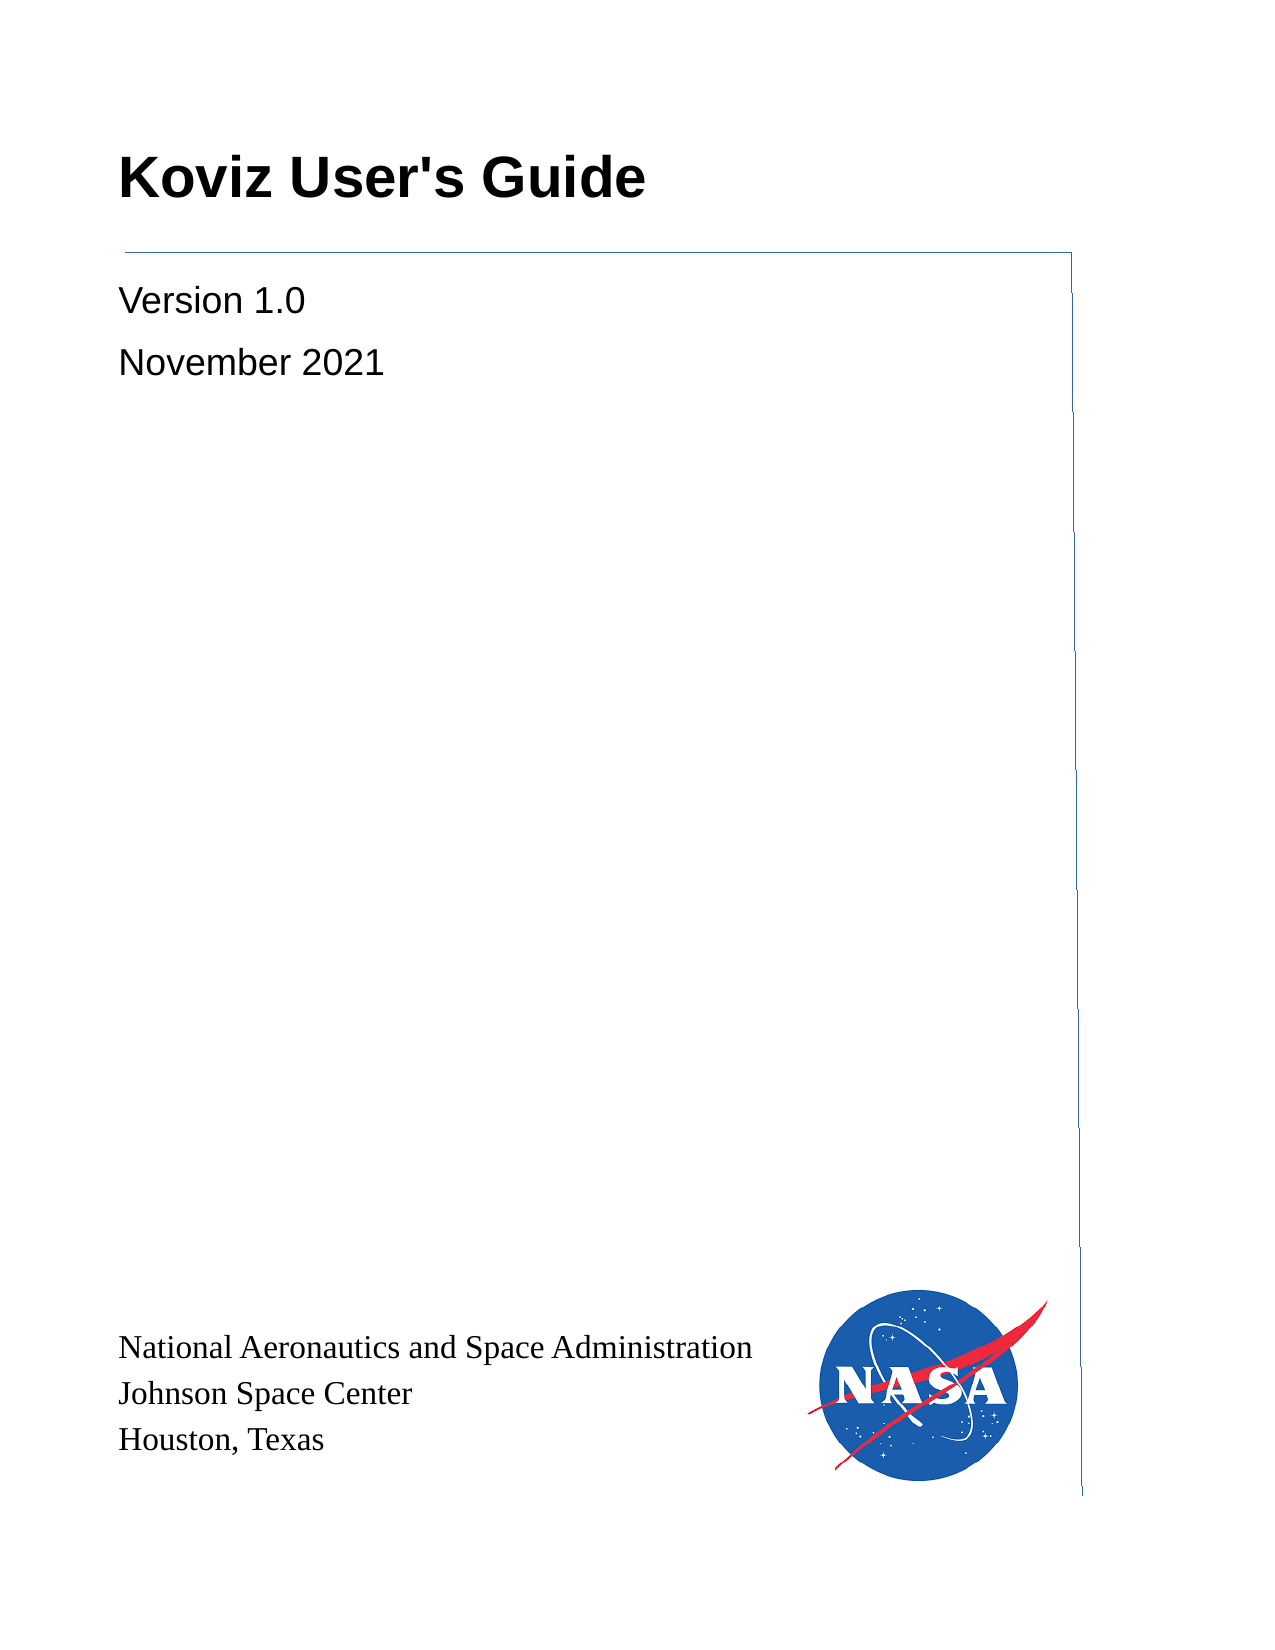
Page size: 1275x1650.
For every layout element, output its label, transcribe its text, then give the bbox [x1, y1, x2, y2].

title Koviz User's Guide [118, 143, 1157, 210]
text National Aeronautics and Space Administration Johnson Space Center Houston, Texas [118, 1328, 805, 1458]
subtitle [1073, 340, 1157, 383]
subtitle November 2021 [118, 340, 1072, 383]
picture [805, 1288, 1049, 1482]
subtitle Version 1.0 [118, 278, 1157, 321]
text [1049, 1328, 1157, 1458]
